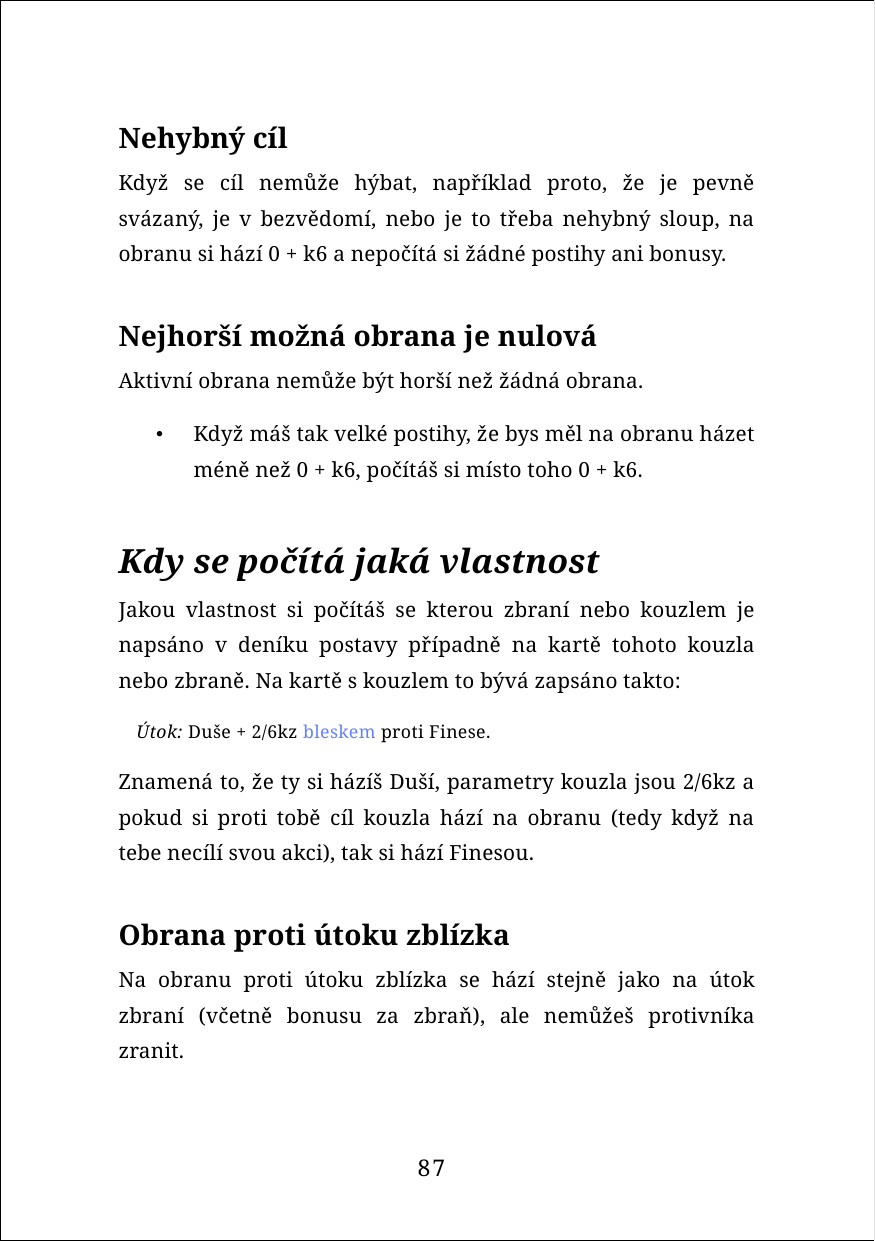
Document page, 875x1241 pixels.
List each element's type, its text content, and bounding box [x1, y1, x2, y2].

subtitle Obrana proti útoku zblízka [118, 915, 756, 953]
subtitle Nehybný cíl [118, 118, 756, 157]
text Útok: Duše + 2/6kz bleskem proti Finese. [136, 719, 756, 743]
text Jakou vlastnost si počítáš se kterou zbraní nebo kouzlem je napsáno v deníku postavy případně na kartě tohoto kouzla nebo zbraně. Na kartě s kouzlem to bývá zapsáno takto: [118, 595, 756, 694]
text Když se cíl nemůže hýbat, například proto, že je pevně svázaný, je v bezvědomí, nebo je to třeba nehybný sloup, na obranu si hází 0 + k6 a nepočítá si žádné postihy ani bonusy. [118, 168, 756, 268]
subtitle Kdy se počítá jaká vlastnost [118, 538, 756, 583]
list Když máš tak velké postihy, že bys měl na obranu házet méně než 0 + k6, počítáš si místo toho 0 + k6. [156, 419, 756, 483]
text Znamená to, že ty si házíš Duší, parametry kouzla jsou 2/6kz a pokud si proti tobě cíl kouzla hází na obranu (tedy když na tebe necílí svou akci), tak si hází Finesou. [118, 767, 756, 867]
text Na obranu proti útoku zblízka se hází stejně jako na útok zbraní (včetně bonusu za zbraň), ale nemůžeš protivníka zranit. [118, 965, 756, 1065]
text Aktivní obrana nemůže být horší než žádná obrana. [118, 366, 756, 395]
subtitle Nejhorší možná obrana je nulová [118, 316, 756, 354]
